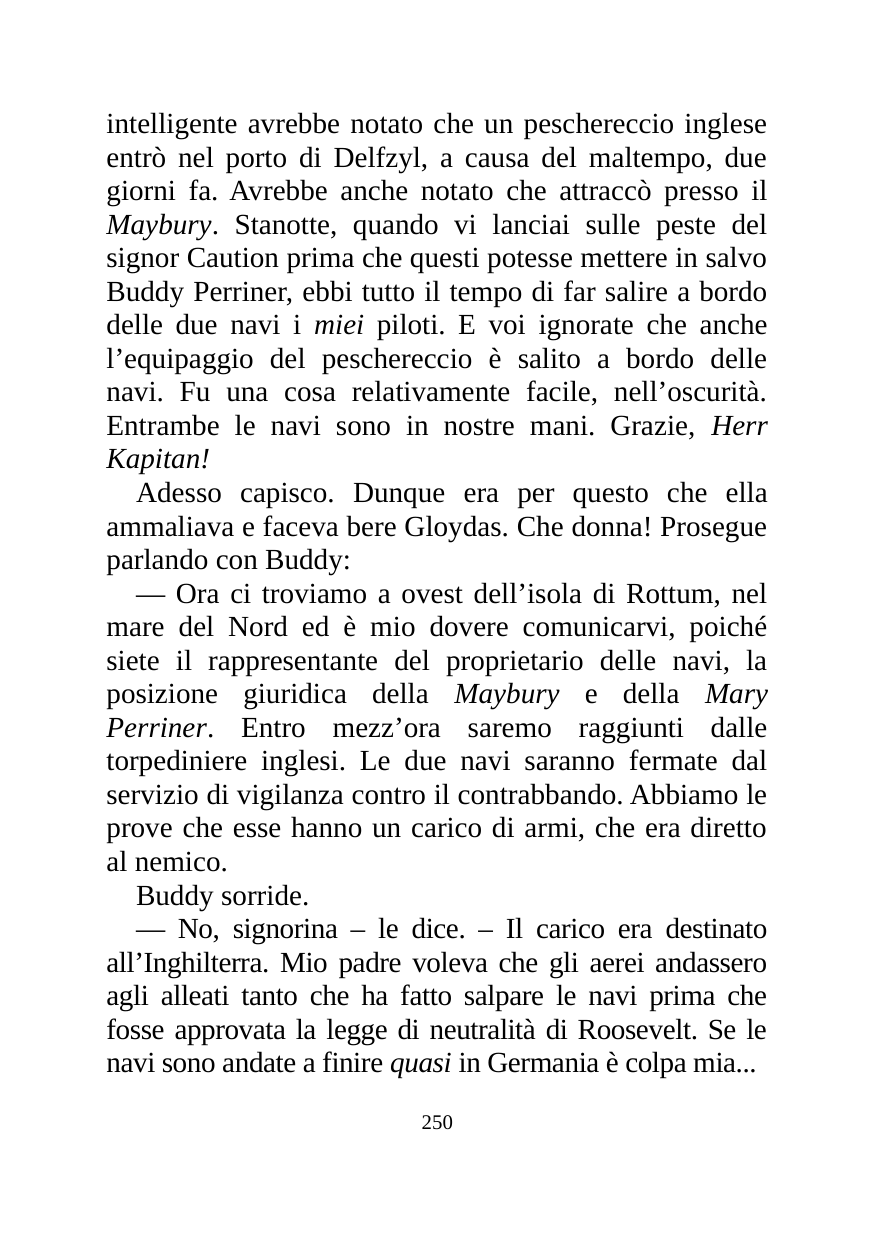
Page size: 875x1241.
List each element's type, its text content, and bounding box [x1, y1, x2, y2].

text Buddy sorride. [106, 878, 768, 911]
text — Ora ci troviamo a ovest dell’isola di Rottum, nel mare del Nord ed è mio dovere comunicarvi, poiché siete il rappresentante del proprietario delle navi, la posizione giuridica della Maybury e della Mary Perriner. Entro mezz’ora saremo raggiunti dalle torpediniere inglesi. Le due navi saranno fermate dal servizio di vigilanza contro il contrabbando. Abbiamo le prove che esse hanno un carico di armi, che era diretto al nemico. [106, 576, 768, 878]
text — No, signorina – le dice. – Il carico era destinato all’Inghilterra. Mio padre voleva che gli aerei andassero agli alleati tanto che ha fatto salpare le navi prima che fosse approvata la legge di neutralità di Roosevelt. Se le navi sono andate a finire quasi in Germania è colpa mia... [106, 911, 768, 1079]
text intelligente avrebbe notato che un peschereccio inglese entrò nel porto di Delfzyl, a causa del maltempo, due giorni fa. Avrebbe anche notato che attraccò presso il Maybury. Stanotte, quando vi lanciai sulle peste del signor Caution prima che questi potesse mettere in salvo Buddy Perriner, ebbi tutto il tempo di far salire a bordo delle due navi i miei piloti. E voi ignorate che anche l’equipaggio del peschereccio è salito a bordo delle navi. Fu una cosa relativamente facile, nell’oscurità. Entrambe le navi sono in nostre mani. Grazie, Herr Kapitan! [106, 106, 768, 475]
text Adesso capisco. Dunque era per questo che ella ammaliava e faceva bere Gloydas. Che donna! Prosegue parlando con Buddy: [106, 475, 768, 576]
